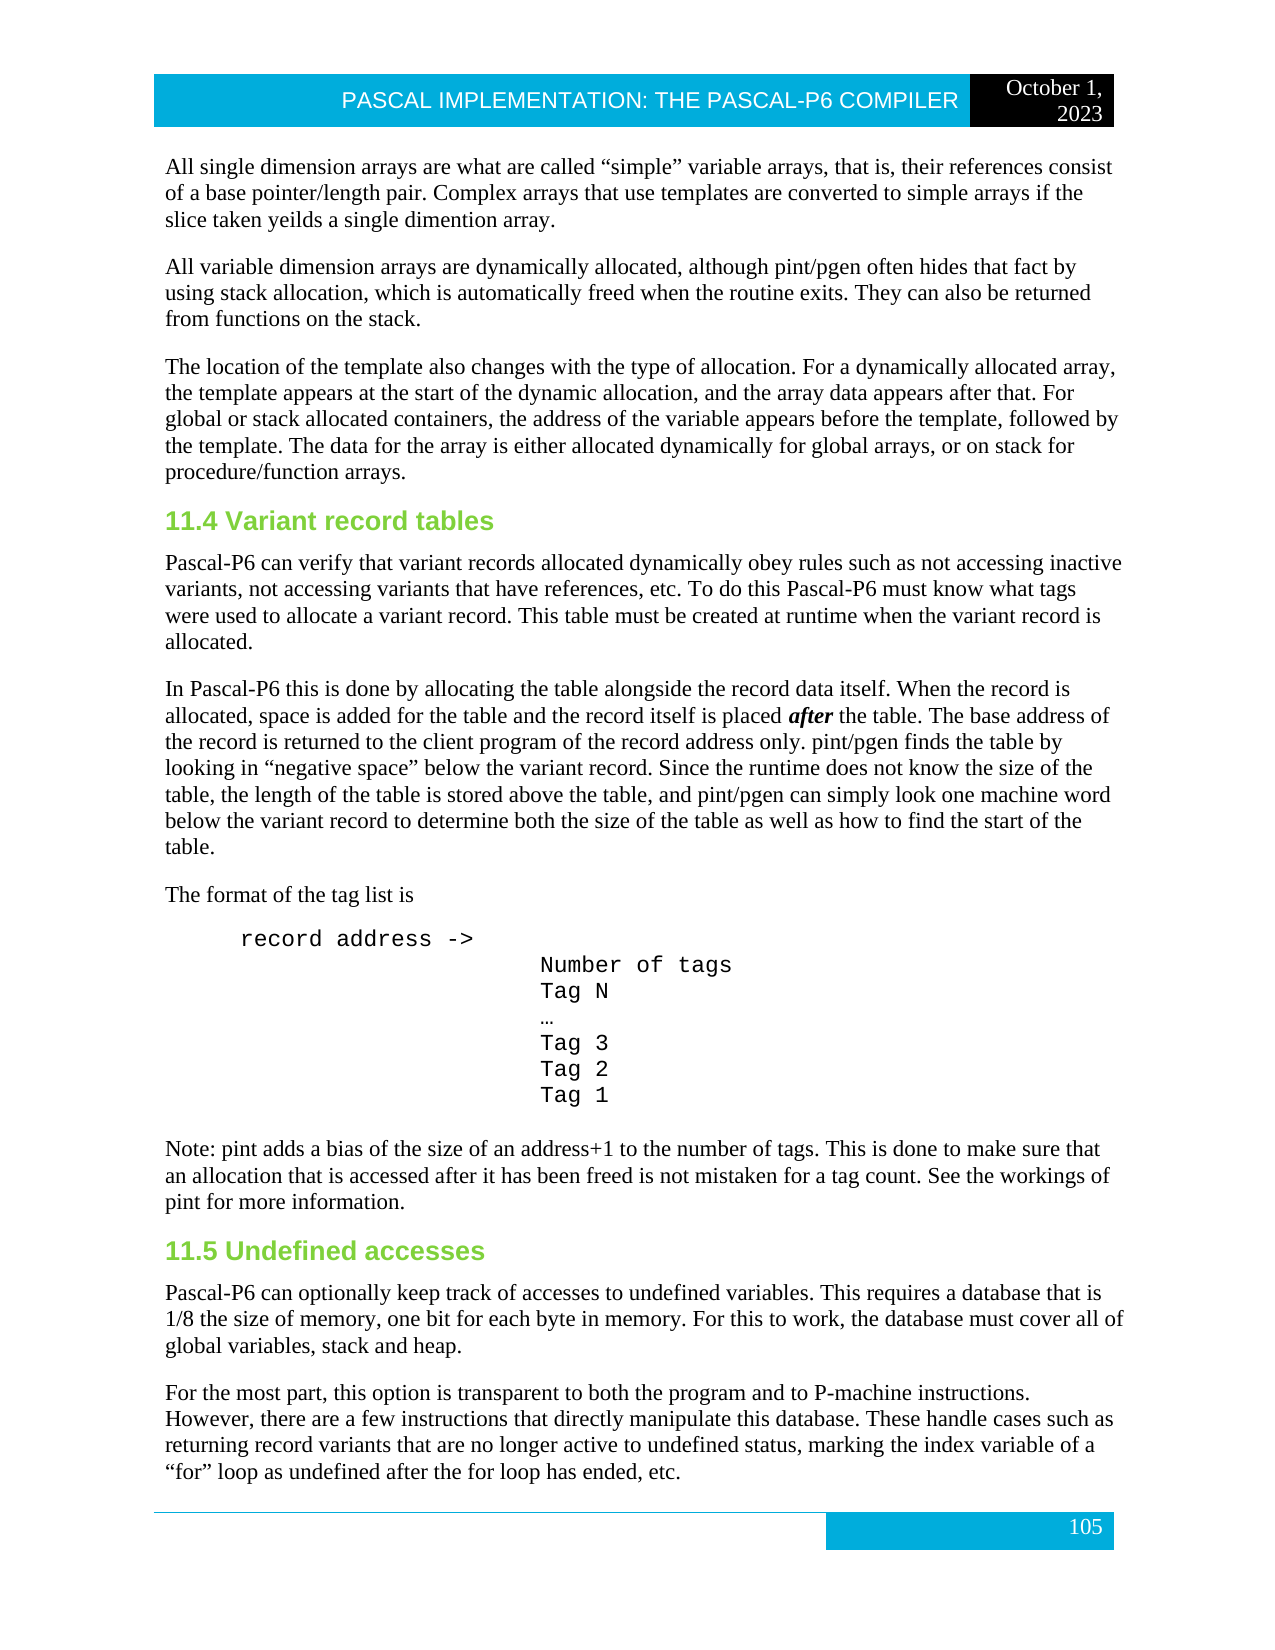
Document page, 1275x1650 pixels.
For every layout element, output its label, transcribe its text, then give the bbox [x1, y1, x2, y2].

text All variable dimension arrays are dynamically allocated, although pint/pgen often hides that fact by using stack allocation, which is automatically freed when the routine exits. They can also be returned from functions on the stack. [165, 253, 1125, 332]
text The location of the template also changes with the type of allocation. For a dynamically allocated array, the template appears at the start of the dynamic allocation, and the array data appears after that. For global or stack allocated containers, the address of the variable appears before the template, followed by the template. The data for the array is either allocated dynamically for global arrays, or on stack for procedure/function arrays. [165, 353, 1125, 484]
text Pascal-P6 can optionally keep track of accesses to undefined variables. This requires a database that is 1/8 the size of memory, one bit for each byte in memory. For this to work, the database must cover all of global variables, stack and heap. [165, 1279, 1125, 1358]
text Pascal-P6 can verify that variant records allocated dynamically obey rules such as not accessing inactive variants, not accessing variants that have references, etc. To do this Pascal-P6 must know what tags were used to allocate a variant record. This table must be created at runtime when the variant record is allocated. [165, 549, 1125, 654]
text Note: pint adds a bias of the size of an address+1 to the number of tags. This is done to make sure that an allocation that is accessed after it has been freed is not mistaken for a tag count. See the workings of pint for more information. [165, 1135, 1125, 1214]
text In Pascal-P6 this is done by allocating the table alongside the record data itself. When the record is allocated, space is added for the table and the record itself is placed after the table. The base address of the record is returned to the client program of the record address only. pint/pgen finds the table by looking in “negative space” below the variant record. Since the runtime does not know the size of the table, the length of the table is stored above the table, and pint/pgen can simply look one machine word below the variant record to determine both the size of the table as well as how to find the start of the table. [165, 675, 1125, 860]
text The format of the tag list is [165, 881, 1125, 907]
text … [165, 1006, 1125, 1032]
text Tag 2 [165, 1057, 1125, 1083]
text Number of tags [165, 954, 1125, 980]
text All single dimension arrays are what are called “simple” variable arrays, that is, their references consist of a base pointer/length pair. Complex arrays that use templates are converted to simple arrays if the slice taken yeilds a single dimention array. [165, 153, 1125, 232]
text Tag 1 [165, 1083, 1125, 1109]
subtitle Undefined accesses [165, 1235, 1125, 1266]
text For the most part, this option is transparent to both the program and to P-machine instructions. However, there are a few instructions that directly manipulate this database. These handle cases such as returning record variants that are no longer active to undefined status, marking the index variable of a “for” loop as undefined after the for loop has ended, etc. [165, 1379, 1125, 1484]
subtitle Variant record tables [165, 505, 1125, 537]
text Tag 3 [165, 1032, 1125, 1057]
text Tag N [165, 980, 1125, 1006]
text record address -> [165, 928, 1125, 954]
